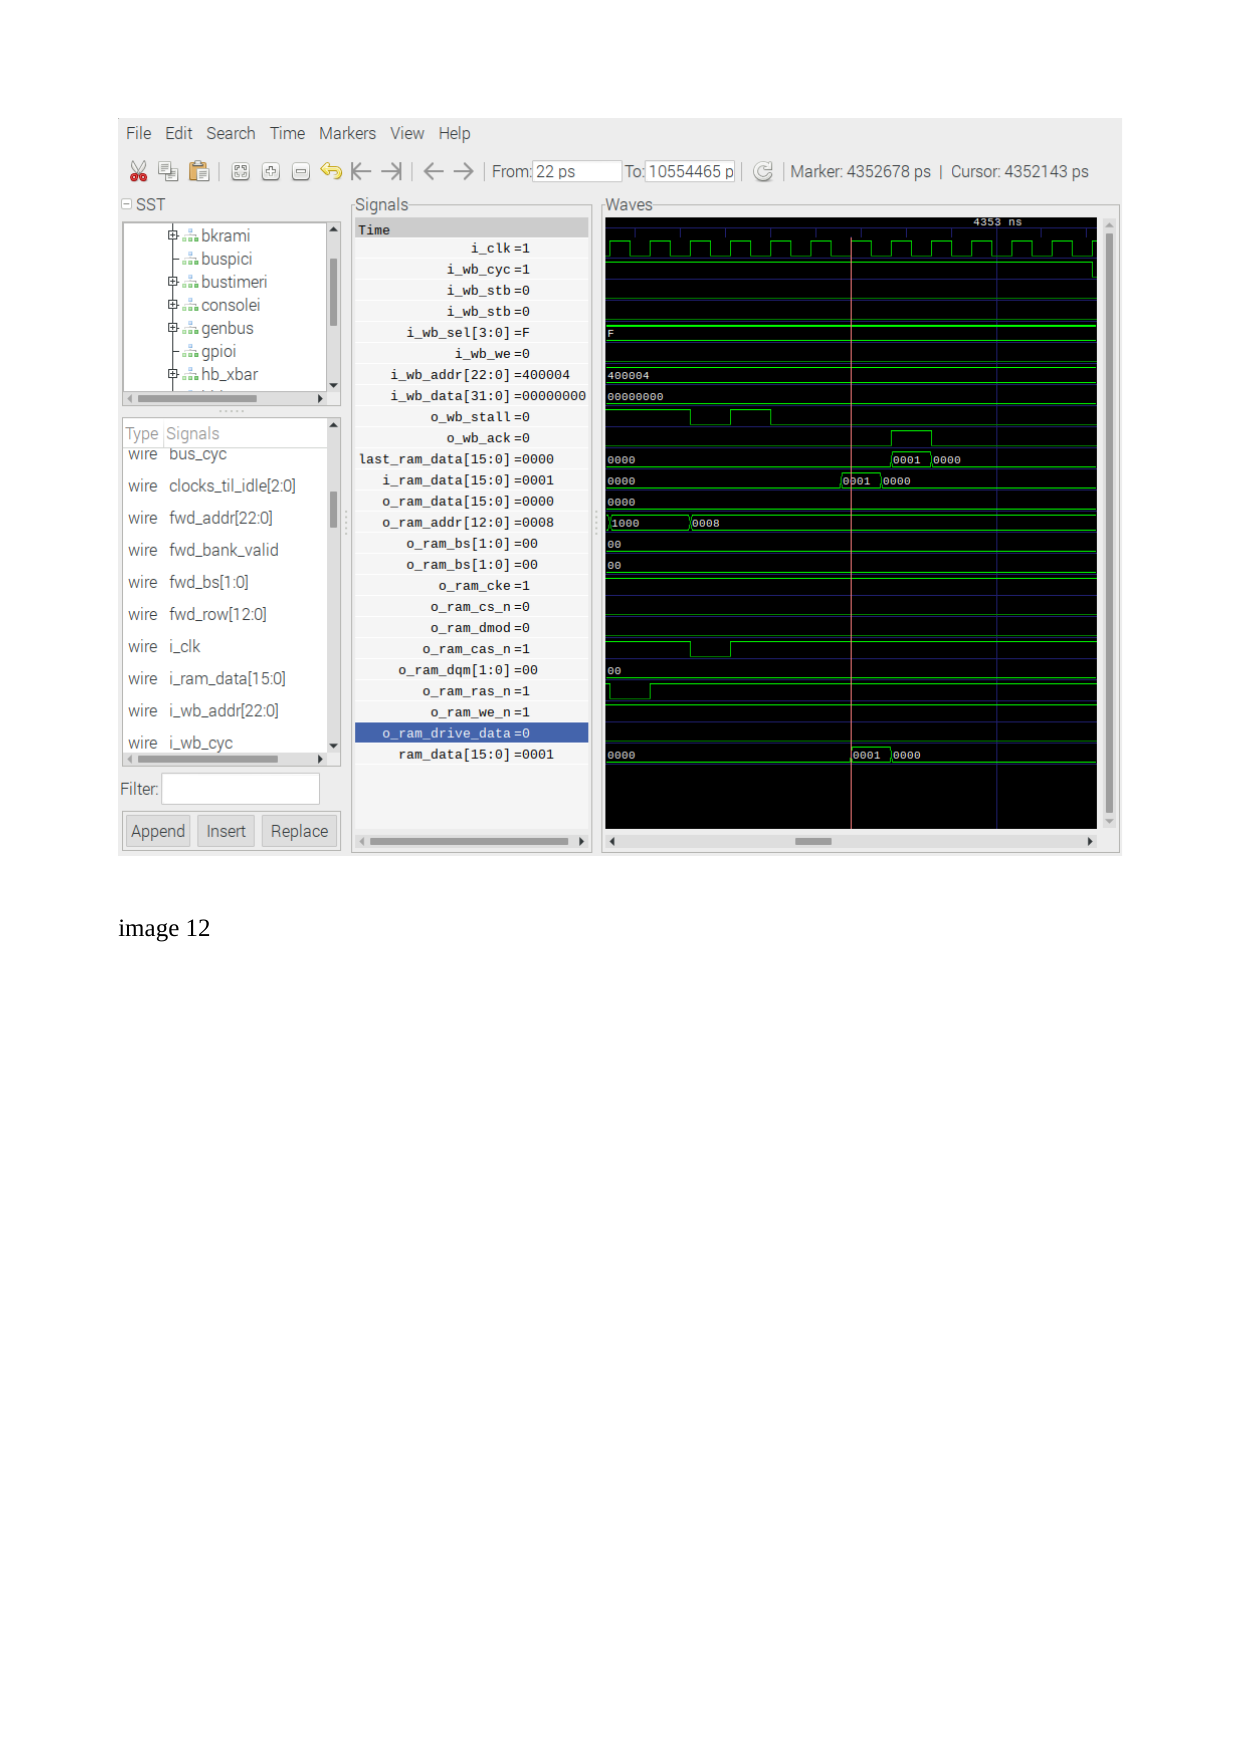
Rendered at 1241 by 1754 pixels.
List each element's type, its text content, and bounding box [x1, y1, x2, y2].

picture [118, 118, 1123, 856]
text image 12 [118, 913, 1122, 942]
